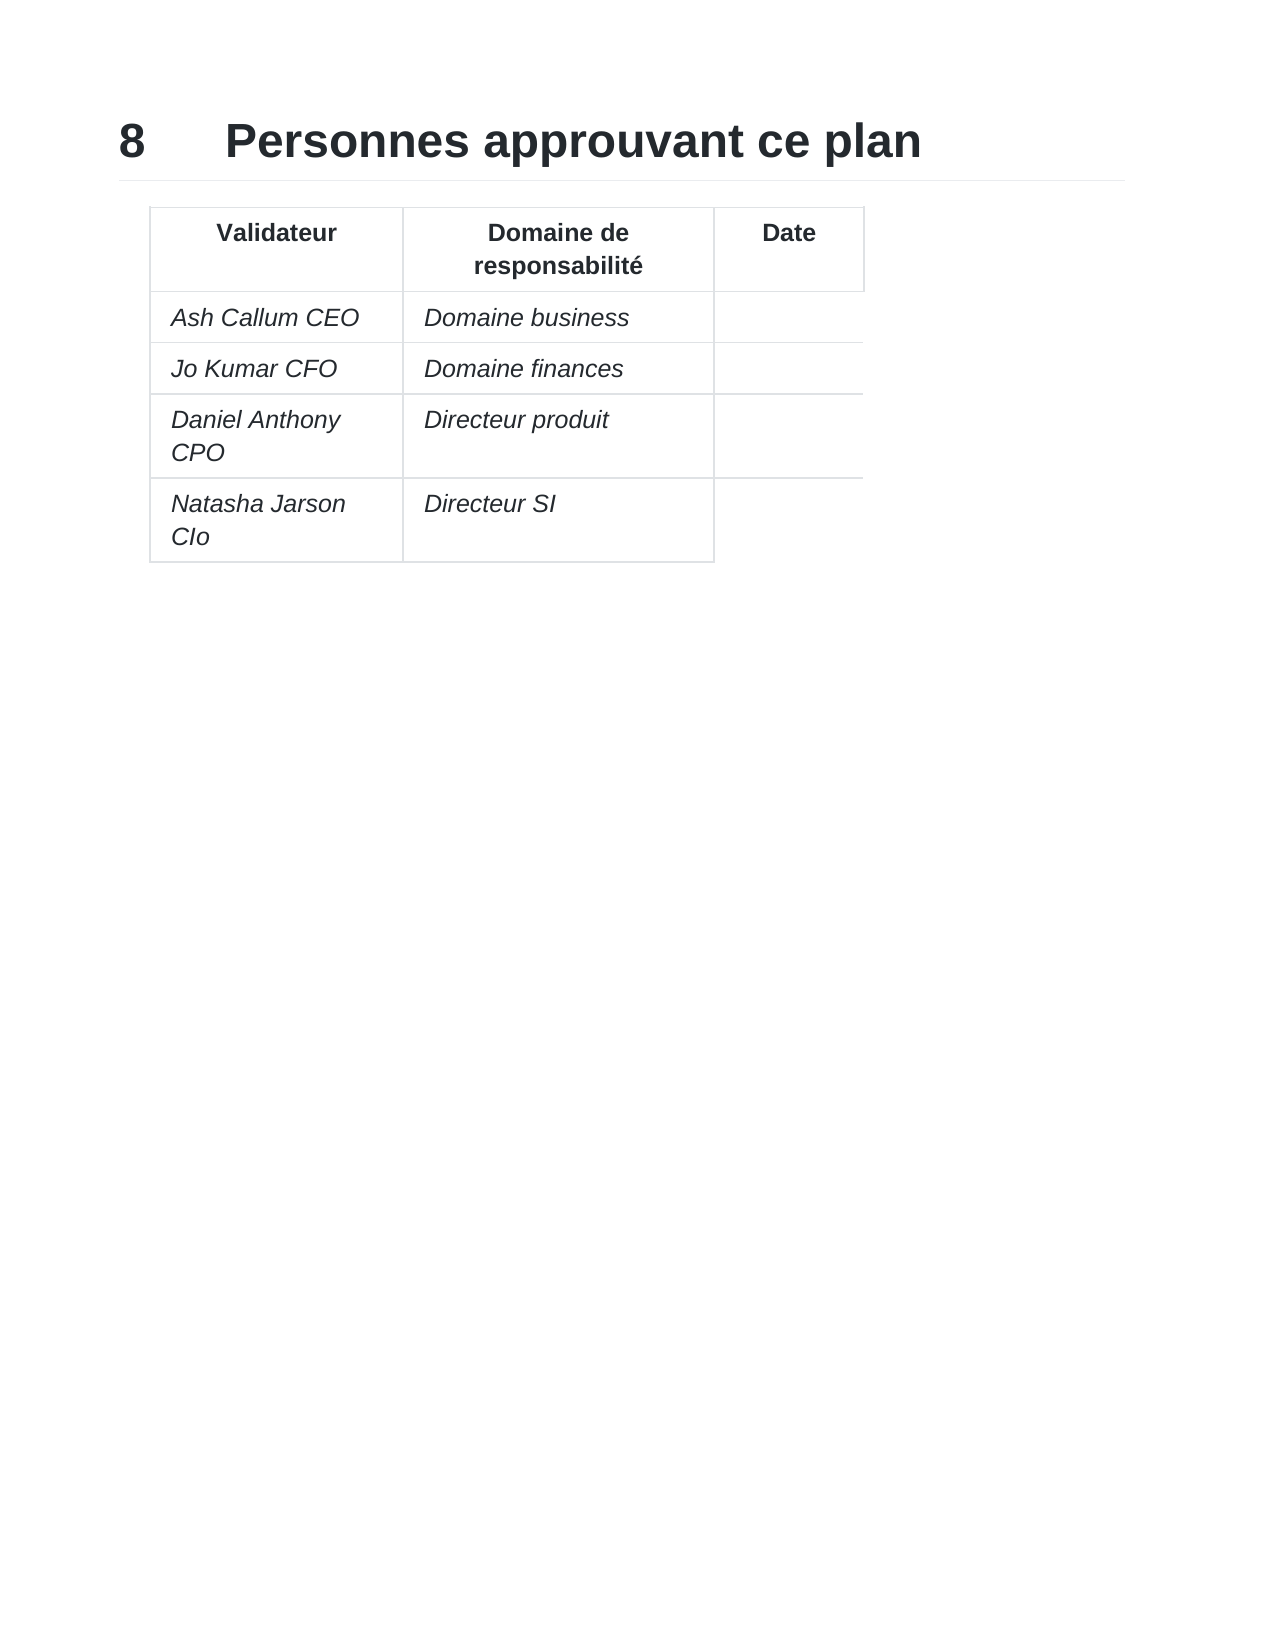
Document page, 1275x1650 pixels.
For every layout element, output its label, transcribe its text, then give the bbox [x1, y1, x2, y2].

table_cell Directeur produit [404, 395, 713, 477]
table_header Validateur [151, 208, 402, 291]
subtitle Personnes approuvant ce plan [119, 112, 1125, 180]
table_cell Domaine finances [404, 343, 713, 393]
table_cell Jo Kumar CFO [151, 343, 402, 393]
table_cell [715, 477, 864, 561]
table_cell Directeur SI [404, 479, 713, 561]
table_cell [715, 342, 864, 393]
table_cell [715, 393, 864, 477]
table_cell Domaine business [404, 292, 713, 342]
table_cell Ash Callum CEO [151, 292, 402, 342]
table_header Date [715, 208, 863, 291]
table_cell Natasha Jarson CIo [151, 479, 402, 561]
table_header Domaine de responsabilité [404, 208, 713, 291]
table_cell [715, 292, 864, 342]
table_cell Daniel Anthony CPO [151, 395, 402, 477]
